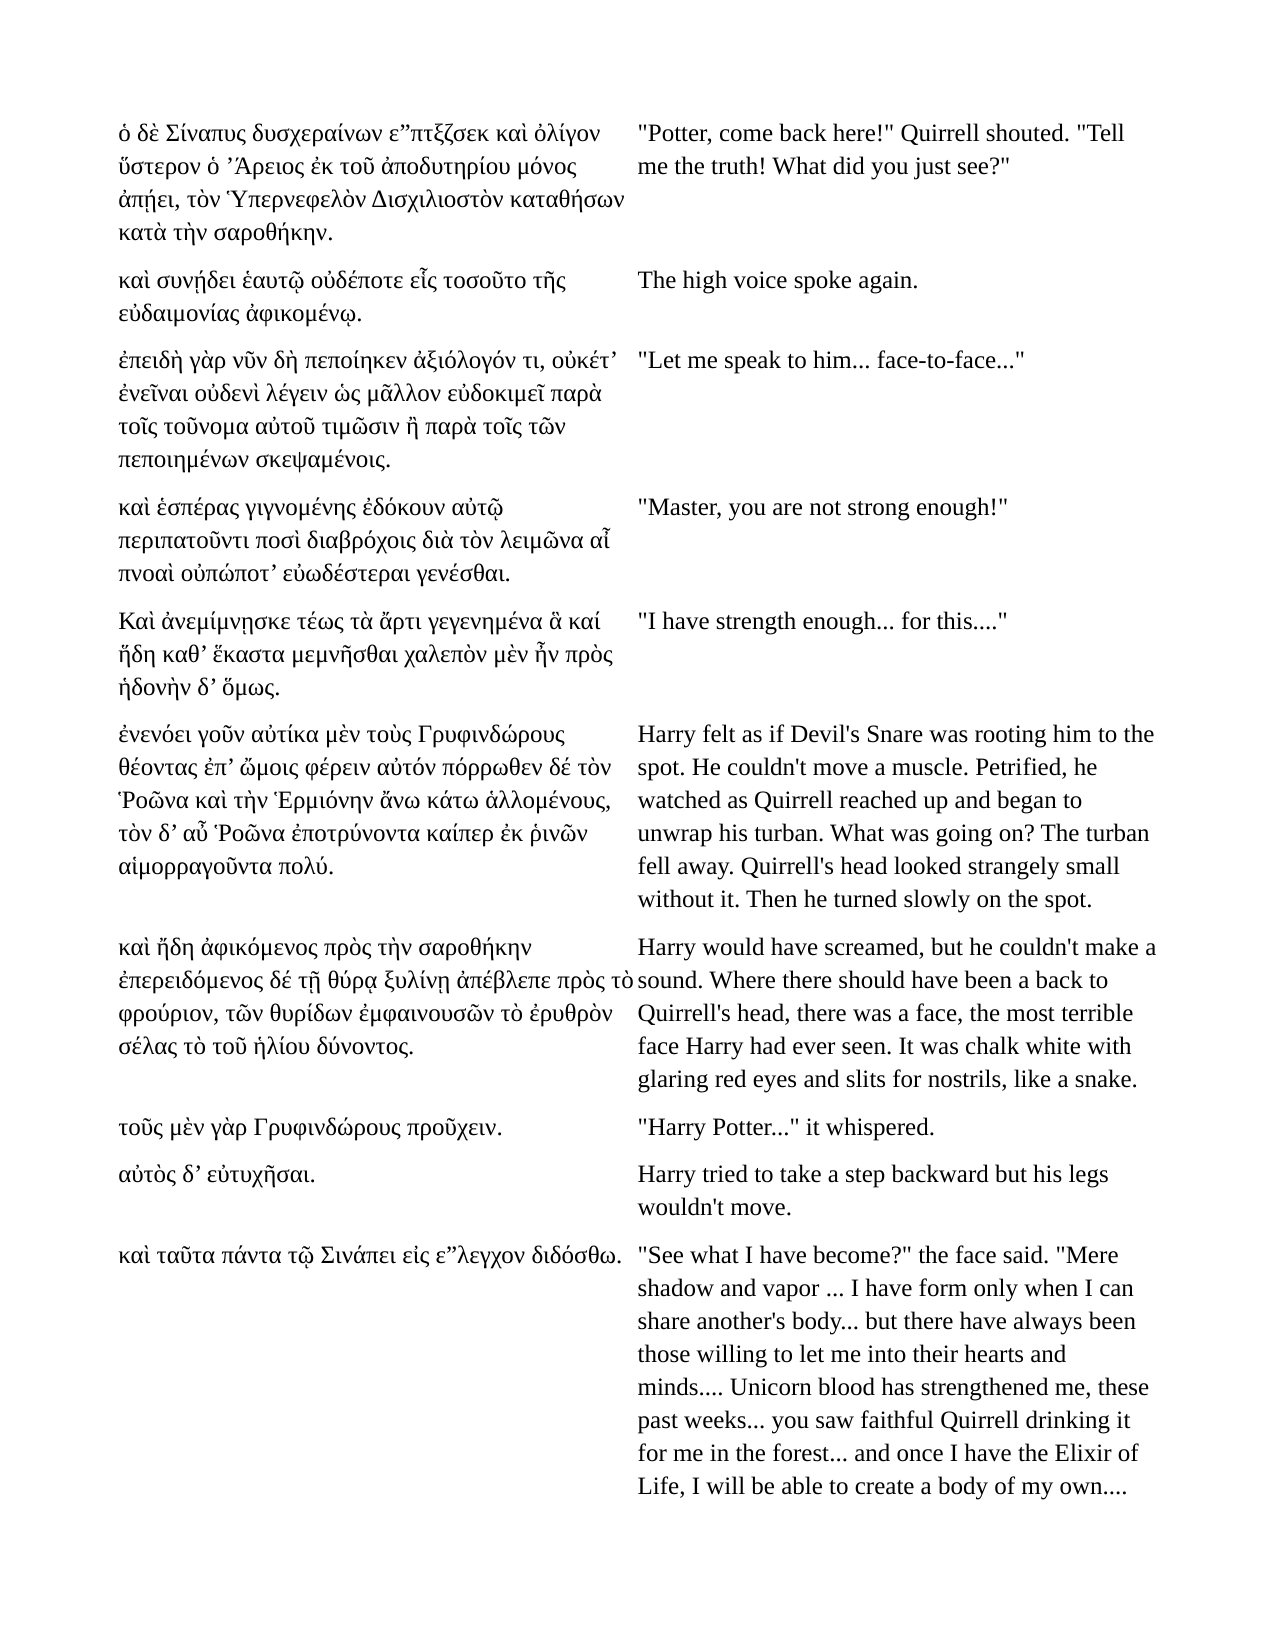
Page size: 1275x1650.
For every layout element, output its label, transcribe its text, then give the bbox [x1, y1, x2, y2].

table_cell "Potter, come back here!" Quirrell shouted. "Tell me the truth! What did you just see?" [638, 118, 1157, 265]
table_cell Harry would have screamed, but he couldn't make a sound. Where there should have been a back to Quirrell's head, there was a face, the most terrible face Harry had ever seen. It was chalk white with glaring red eyes and slits for nostrils, like a snake. [638, 932, 1157, 1112]
table_cell αὐτὸς δ’ εὐτυχῆσαι. [118, 1159, 637, 1240]
table_cell Καὶ ἀνεμίμνῃσκε τέως τὰ ἄρτι γεγενημένα ἃ καί ἥδη καθ’ ἕκαστα μεμνῆσθαι χαλεπὸν μὲν ἦν πρὸς ἡδονὴν δ’ ὅμως. [118, 606, 637, 719]
table_cell "Harry Potter..." it whispered. [638, 1112, 1157, 1159]
table_cell "I have strength enough... for this...." [638, 606, 1157, 719]
table_cell "Let me speak to him... face-to-face..." [638, 345, 1157, 492]
table_cell καὶ ἤδη ἀφικόμενος πρὸς τὴν σαροθήκην ἐπερειδόμενος δέ τῇ θύρᾳ ξυλίνῃ ἀπέβλεπε πρὸς τὸ φρούριον, τῶν θυρίδων ἐμφαινουσῶν τὸ ἐρυθρὸν σέλας τὸ τοῦ ἡλίου δύνοντος. [118, 932, 637, 1112]
table_cell Harry tried to take a step backward but his legs wouldn't move. [638, 1159, 1157, 1240]
table_cell ἐπειδὴ γὰρ νῦν δὴ πεποίηκεν ἀξιόλογόν τι, οὐκέτ’ ἐνεῖναι οὐδενὶ λέγειν ὡς μᾶλλον εὐδοκιμεῖ παρὰ τοῖς τοῦνομα αὐτοῦ τιμῶσιν ἢ παρὰ τοῖς τῶν πεποιημένων σκεψαμένοις. [118, 345, 637, 492]
table_cell τοῦς μὲν γὰρ Γρυφινδώρους προῦχειν. [118, 1112, 637, 1159]
table_cell ἐνενόει γοῦν αὐτίκα μὲν τοὺς Γρυφινδώρους θέοντας ἐπ’ ὤμοις φέρειν αὐτόν πόρρωθεν δέ τὸν Ῥοῶνα καὶ τὴν Ἑρμιόνην ἄνω κάτω ἁλλομένους, τὸν δ’ αὖ Ῥοῶνα ἐποτρύνοντα καίπερ ἐκ ῥινῶν αἱμορραγοῦντα πολύ. [118, 719, 637, 932]
table_cell ὁ δὲ Σίναπυς δυσχεραίνων ε”πτξζσεκ καὶ ὀλίγον ὕστερον ὁ ’Άρειος ἐκ τοῦ ἀποδυτηρίου μόνος ἀπῄει, τὸν Ὑπερνεφελὸν Δισχιλιοστὸν καταθήσων κατὰ τὴν σαροθήκην. [118, 118, 637, 265]
table_cell Harry felt as if Devil's Snare was rooting him to the spot. He couldn't move a muscle. Petrified, he watched as Quirrell reached up and began to unwrap his turban. What was going on? The turban fell away. Quirrell's head looked strangely small without it. Then he turned slowly on the spot. [638, 719, 1157, 932]
table_cell καὶ συνῄδει ἑαυτῷ οὐδέποτε εἷς τοσοῦτο τῆς εὐδαιμονίας ἀφικομένῳ. [118, 265, 637, 345]
table_cell καὶ ἑσπέρας γιγνομένης ἐδόκουν αὐτῷ περιπατοῦντι ποσὶ διαβρόχοις διὰ τὸν λειμῶνα αἶ πνοαὶ οὐπώποτ’ εὐωδέστεραι γενέσθαι. [118, 492, 637, 606]
table_cell The high voice spoke again. [638, 265, 1157, 345]
table_cell καὶ ταῦτα πάντα τῷ Σινάπει εἰς ε”λεγχον διδόσθω. [118, 1240, 637, 1500]
table_cell "Master, you are not strong enough!" [638, 492, 1157, 606]
table_cell "See what I have become?" the face said. "Mere shadow and vapor ... I have form only when I can share another's body... but there have always been those willing to let me into their hearts and minds.... Unicorn blood has strengthened me, these past weeks... you saw faithful Quirrell drinking it for me in the forest... and once I have the Elixir of Life, I will be able to create a body of my own.... [638, 1240, 1157, 1500]
